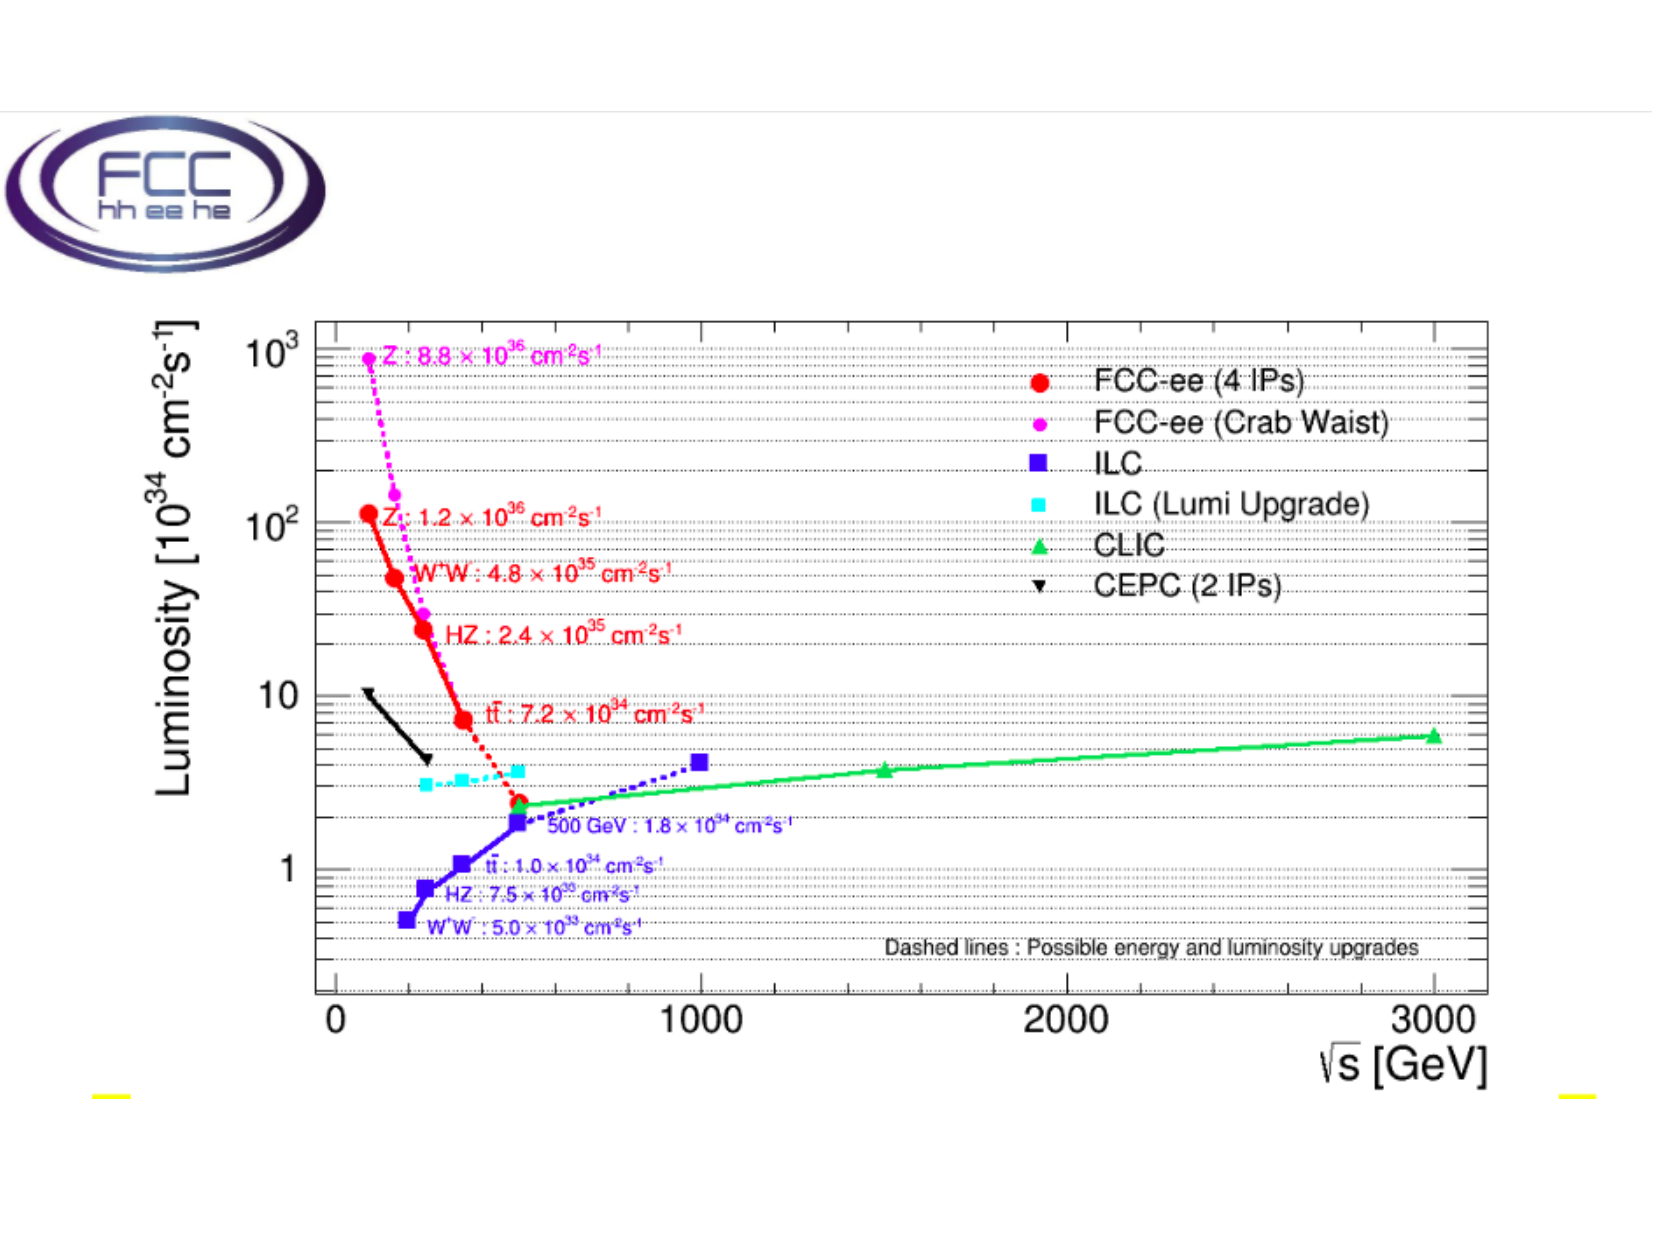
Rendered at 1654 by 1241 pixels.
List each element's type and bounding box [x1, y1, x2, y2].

picture [0, 111, 1652, 1100]
